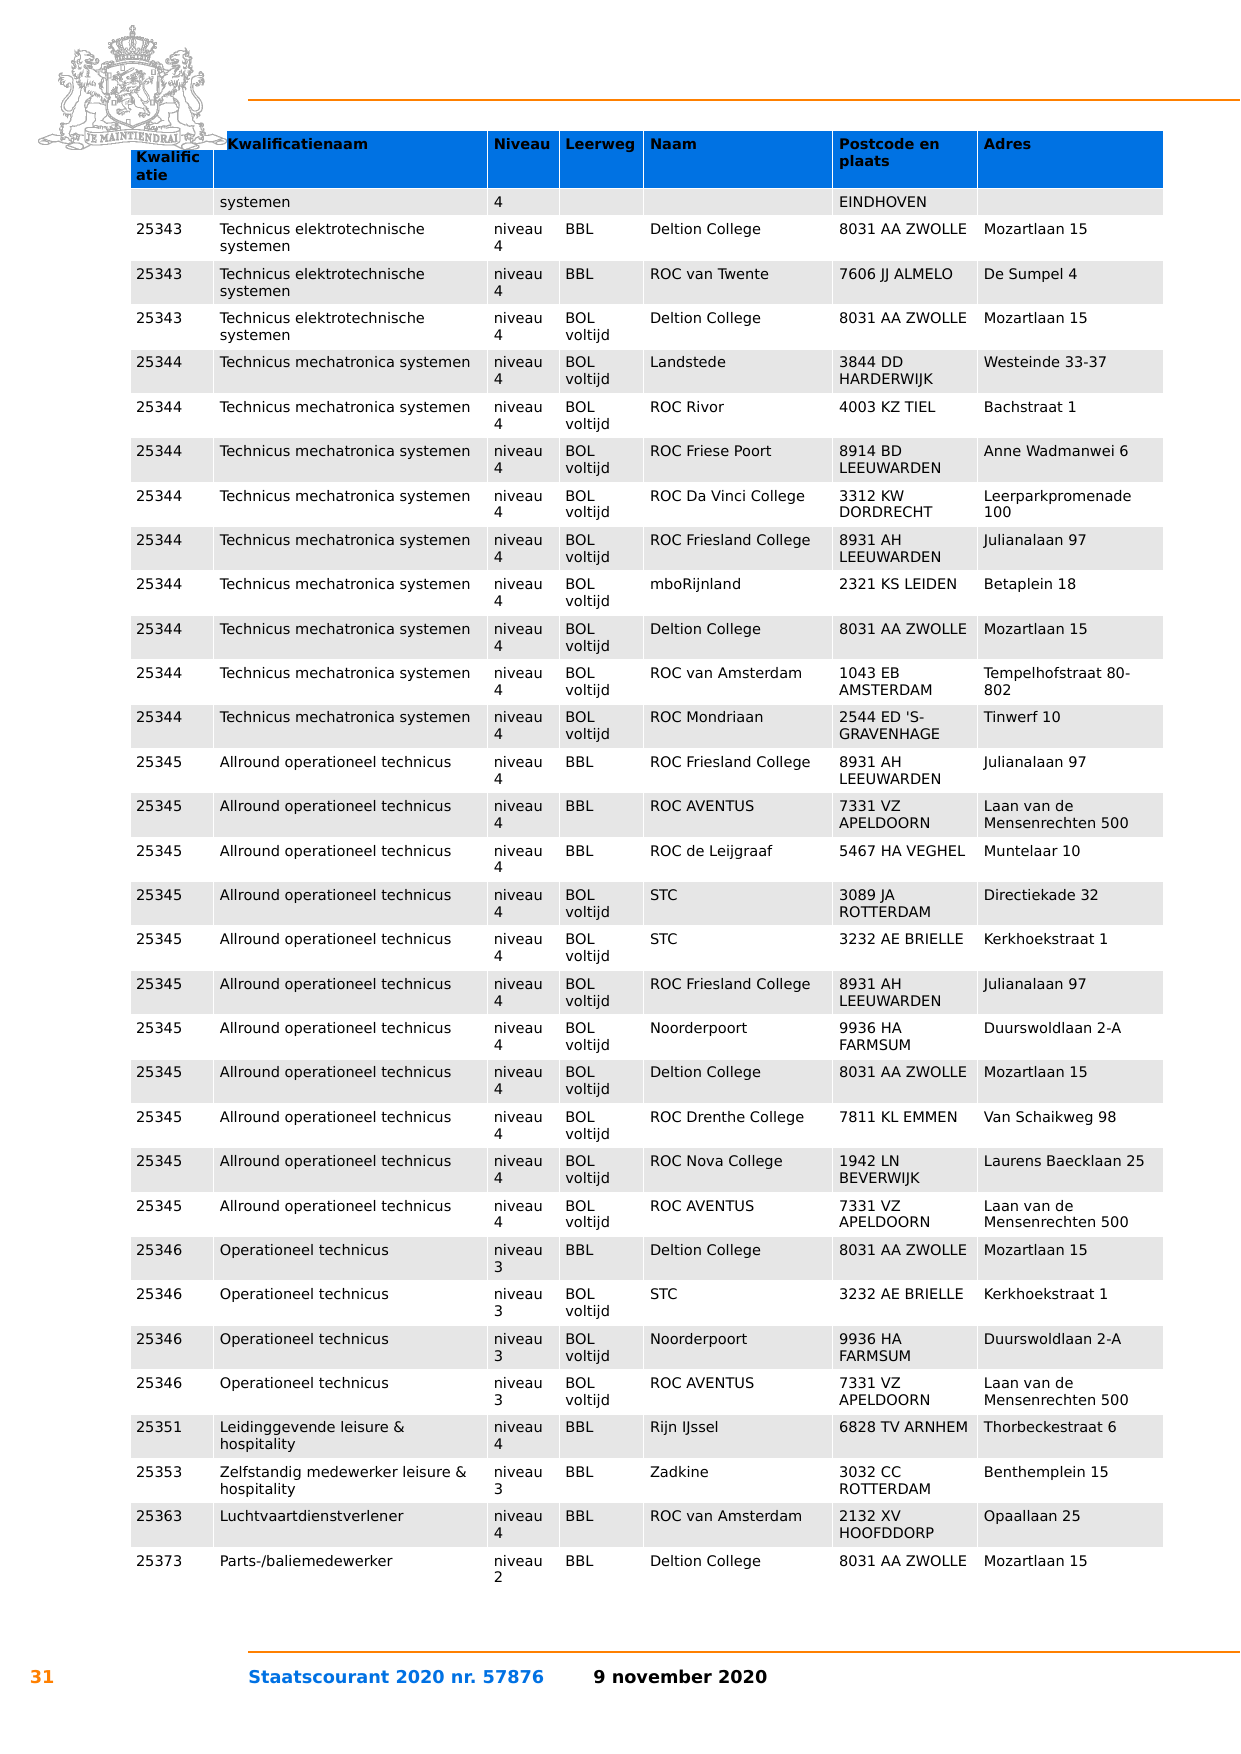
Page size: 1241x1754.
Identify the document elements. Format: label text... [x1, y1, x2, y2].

table_cell Leidinggevende leisure & hospitality [214, 1415, 487, 1458]
table_cell Anne Wadmanwei 6 [978, 438, 1163, 482]
table_cell 25373 [131, 1548, 213, 1591]
table_cell niveau 4 [488, 527, 559, 570]
table_cell BBL [560, 1503, 643, 1547]
table_cell 7606 JJ ALMELO [833, 261, 977, 304]
table_header Niveau [488, 131, 559, 188]
table_cell Allround operationeel technicus [214, 1148, 487, 1192]
table_cell Allround operationeel technicus [214, 1193, 487, 1236]
table_cell mboRijnland [644, 571, 832, 615]
table_cell Thorbeckestraat 6 [978, 1415, 1163, 1458]
table_cell 25345 [131, 1148, 213, 1192]
table_cell 25343 [131, 261, 213, 304]
table_cell Operationeel technicus [214, 1326, 487, 1369]
table_cell 4 [488, 189, 559, 215]
table_cell Allround operationeel technicus [214, 926, 487, 970]
table_cell niveau 3 [488, 1326, 559, 1369]
table_cell ROC AVENTUS [644, 1193, 832, 1236]
table_cell Technicus mechatronica systemen [214, 616, 487, 659]
table_cell BBL [560, 838, 643, 881]
table_cell 8931 AH LEEUWARDEN [833, 971, 977, 1014]
table_cell 5467 HA VEGHEL [833, 838, 977, 881]
table_cell Directiekade 32 [978, 882, 1163, 925]
table_cell [644, 189, 832, 215]
table_cell BOL voltijd [560, 571, 643, 615]
table_cell Allround operationeel technicus [214, 882, 487, 925]
table_cell Allround operationeel technicus [214, 1060, 487, 1103]
table_cell 25345 [131, 1015, 213, 1058]
table_cell niveau 4 [488, 1193, 559, 1236]
table_cell [560, 189, 643, 215]
table_cell Laan van de Mensenrechten 500 [978, 1370, 1163, 1413]
table_cell BBL [560, 749, 643, 792]
table_cell Julianalaan 97 [978, 527, 1163, 570]
table_cell Parts-/baliemedewerker [214, 1548, 487, 1591]
table_cell Noorderpoort [644, 1015, 832, 1058]
table_cell Tinwerf 10 [978, 705, 1163, 748]
table_cell BOL voltijd [560, 527, 643, 570]
table_cell 25344 [131, 571, 213, 615]
table_cell ROC AVENTUS [644, 1370, 832, 1413]
table_cell 8031 AA ZWOLLE [833, 616, 977, 659]
table_cell 25344 [131, 616, 213, 659]
table_cell niveau 3 [488, 1370, 559, 1413]
table_cell Operationeel technicus [214, 1281, 487, 1325]
table_cell Van Schaikweg 98 [978, 1104, 1163, 1147]
table_cell niveau 4 [488, 926, 559, 970]
table_cell Duurswoldlaan 2-A [978, 1015, 1163, 1058]
table_header Kwalificatie [131, 150, 213, 188]
table_cell 25344 [131, 394, 213, 437]
table_cell 25344 [131, 438, 213, 482]
table_cell BOL voltijd [560, 882, 643, 925]
table_cell Mozartlaan 15 [978, 216, 1163, 260]
table_cell Allround operationeel technicus [214, 971, 487, 1014]
table_cell BOL voltijd [560, 660, 643, 703]
table_cell Kerkhoekstraat 1 [978, 1281, 1163, 1325]
table_cell niveau 4 [488, 882, 559, 925]
table_cell niveau 4 [488, 749, 559, 792]
table_cell 25344 [131, 350, 213, 393]
table_cell niveau 4 [488, 261, 559, 304]
table_cell ROC Friesland College [644, 971, 832, 1014]
table_cell 25343 [131, 305, 213, 348]
table_cell 25345 [131, 749, 213, 792]
table_cell 4003 KZ TIEL [833, 394, 977, 437]
table_cell BOL voltijd [560, 1370, 643, 1413]
table_cell Technicus elektrotechnische systemen [214, 261, 487, 304]
table_cell 6828 TV ARNHEM [833, 1415, 977, 1458]
table_cell 25345 [131, 793, 213, 837]
table_header Postcode en plaats [833, 131, 977, 188]
table_cell Laan van de Mensenrechten 500 [978, 1193, 1163, 1236]
table_cell Technicus mechatronica systemen [214, 571, 487, 615]
table_cell 25345 [131, 1193, 213, 1236]
table_cell Operationeel technicus [214, 1237, 487, 1280]
table_cell Allround operationeel technicus [214, 749, 487, 792]
table_cell BBL [560, 261, 643, 304]
table_cell Landstede [644, 350, 832, 393]
table_cell Julianalaan 97 [978, 749, 1163, 792]
table_cell Noorderpoort [644, 1326, 832, 1369]
table_cell Betaplein 18 [978, 571, 1163, 615]
table_cell 25353 [131, 1459, 213, 1502]
table_cell 1043 EB AMSTERDAM [833, 660, 977, 703]
table_cell 3232 AE BRIELLE [833, 1281, 977, 1325]
table_cell BBL [560, 1415, 643, 1458]
table_cell Technicus mechatronica systemen [214, 705, 487, 748]
table_cell ROC Friese Poort [644, 438, 832, 482]
table_cell 25344 [131, 527, 213, 570]
table_cell Mozartlaan 15 [978, 616, 1163, 659]
table_cell BBL [560, 216, 643, 260]
table_cell Allround operationeel technicus [214, 838, 487, 881]
table_cell Rijn IJssel [644, 1415, 832, 1458]
table_cell 8031 AA ZWOLLE [833, 1237, 977, 1280]
table_cell 25344 [131, 483, 213, 526]
table_cell Technicus mechatronica systemen [214, 660, 487, 703]
table_cell Technicus mechatronica systemen [214, 527, 487, 570]
table_cell Technicus elektrotechnische systemen [214, 216, 487, 260]
table_cell Laurens Baecklaan 25 [978, 1148, 1163, 1192]
table_cell niveau 4 [488, 483, 559, 526]
table_cell 25345 [131, 1104, 213, 1147]
table_cell De Sumpel 4 [978, 261, 1163, 304]
table_cell Deltion College [644, 616, 832, 659]
table_cell Bachstraat 1 [978, 394, 1163, 437]
picture [38, 25, 227, 150]
table_cell ROC Mondriaan [644, 705, 832, 748]
table_cell ROC van Amsterdam [644, 660, 832, 703]
table_cell 3844 DD HARDERWIJK [833, 350, 977, 393]
table_cell niveau 4 [488, 1503, 559, 1547]
table_cell niveau 3 [488, 1459, 559, 1502]
table_cell niveau 4 [488, 350, 559, 393]
table_cell Duurswoldlaan 2-A [978, 1326, 1163, 1369]
table_cell 25343 [131, 216, 213, 260]
table_cell [978, 189, 1163, 215]
table_cell BOL voltijd [560, 394, 643, 437]
table_cell 25345 [131, 838, 213, 881]
table_cell 1942 LN BEVERWIJK [833, 1148, 977, 1192]
table_cell BOL voltijd [560, 1148, 643, 1192]
table_cell BOL voltijd [560, 438, 643, 482]
table_cell 25363 [131, 1503, 213, 1547]
table_cell BOL voltijd [560, 1281, 643, 1325]
table_cell 9936 HA FARMSUM [833, 1015, 977, 1058]
table_cell Laan van de Mensenrechten 500 [978, 793, 1163, 837]
table_cell Deltion College [644, 1060, 832, 1103]
table_cell niveau 4 [488, 438, 559, 482]
table_cell niveau 4 [488, 793, 559, 837]
table_cell Leerparkpromenade 100 [978, 483, 1163, 526]
table_cell 25351 [131, 1415, 213, 1458]
table_cell 25346 [131, 1370, 213, 1413]
table_cell Technicus elektrotechnische systemen [214, 305, 487, 348]
table_cell Mozartlaan 15 [978, 1237, 1163, 1280]
table_cell niveau 4 [488, 616, 559, 659]
table_cell niveau 4 [488, 1415, 559, 1458]
table_cell niveau 3 [488, 1237, 559, 1280]
table_cell niveau 4 [488, 1148, 559, 1192]
table_cell BOL voltijd [560, 1193, 643, 1236]
table_cell niveau 4 [488, 660, 559, 703]
table_cell Deltion College [644, 1548, 832, 1591]
table_cell BOL voltijd [560, 1060, 643, 1103]
table_cell systemen [214, 189, 487, 215]
table_cell Deltion College [644, 216, 832, 260]
table_cell Technicus mechatronica systemen [214, 438, 487, 482]
table_cell ROC Friesland College [644, 749, 832, 792]
table_cell Zelfstandig medewerker leisure & hospitality [214, 1459, 487, 1502]
table_cell EINDHOVEN [833, 189, 977, 215]
table_cell Operationeel technicus [214, 1370, 487, 1413]
table_cell Technicus mechatronica systemen [214, 394, 487, 437]
table_cell 8031 AA ZWOLLE [833, 1060, 977, 1103]
table_cell 25345 [131, 971, 213, 1014]
table_cell ROC Da Vinci College [644, 483, 832, 526]
table_cell STC [644, 882, 832, 925]
table_cell 2544 ED 'S-GRAVENHAGE [833, 705, 977, 748]
table_cell BOL voltijd [560, 1326, 643, 1369]
table_cell Technicus mechatronica systemen [214, 350, 487, 393]
table_cell BOL voltijd [560, 483, 643, 526]
table_cell Opaallaan 25 [978, 1503, 1163, 1547]
table_cell 25345 [131, 882, 213, 925]
table_cell 25344 [131, 705, 213, 748]
table_cell 3089 JA ROTTERDAM [833, 882, 977, 925]
table_cell 25345 [131, 1060, 213, 1103]
table_cell 8031 AA ZWOLLE [833, 1548, 977, 1591]
table_cell niveau 4 [488, 1104, 559, 1147]
table_cell 25346 [131, 1237, 213, 1280]
table_cell 9936 HA FARMSUM [833, 1326, 977, 1369]
table_cell 3232 AE BRIELLE [833, 926, 977, 970]
table_cell BOL voltijd [560, 616, 643, 659]
table_header Leerweg [560, 131, 643, 188]
table_cell Westeinde 33-37 [978, 350, 1163, 393]
table_cell BOL voltijd [560, 705, 643, 748]
table_cell niveau 4 [488, 971, 559, 1014]
table_cell 25346 [131, 1281, 213, 1325]
table_cell ROC Rivor [644, 394, 832, 437]
table_cell Allround operationeel technicus [214, 793, 487, 837]
table_cell 7811 KL EMMEN [833, 1104, 977, 1147]
table_cell Technicus mechatronica systemen [214, 483, 487, 526]
table_cell ROC Nova College [644, 1148, 832, 1192]
table_cell 8031 AA ZWOLLE [833, 216, 977, 260]
table_cell Mozartlaan 15 [978, 305, 1163, 348]
table_cell 8914 BD LEEUWARDEN [833, 438, 977, 482]
table_cell 3032 CC ROTTERDAM [833, 1459, 977, 1502]
table_cell Deltion College [644, 305, 832, 348]
table_cell 8031 AA ZWOLLE [833, 305, 977, 348]
table_cell ROC van Amsterdam [644, 1503, 832, 1547]
table_cell niveau 4 [488, 571, 559, 615]
table_cell BOL voltijd [560, 350, 643, 393]
table_cell Muntelaar 10 [978, 838, 1163, 881]
table_cell niveau 4 [488, 705, 559, 748]
table_cell 2132 XV HOOFDDORP [833, 1503, 977, 1547]
table_cell Luchtvaartdienstverlener [214, 1503, 487, 1547]
table_cell Allround operationeel technicus [214, 1015, 487, 1058]
table_cell niveau 2 [488, 1548, 559, 1591]
table_header Adres [978, 131, 1163, 188]
table_cell Benthemplein 15 [978, 1459, 1163, 1502]
table_cell niveau 4 [488, 394, 559, 437]
table_cell niveau 3 [488, 1281, 559, 1325]
table_cell 3312 KW DORDRECHT [833, 483, 977, 526]
table_cell niveau 4 [488, 1015, 559, 1058]
table_header Naam [644, 131, 832, 188]
table_cell BBL [560, 793, 643, 837]
table_cell ROC Friesland College [644, 527, 832, 570]
table_cell BOL voltijd [560, 1104, 643, 1147]
table_cell 25346 [131, 1326, 213, 1369]
table_cell 8931 AH LEEUWARDEN [833, 749, 977, 792]
table_cell STC [644, 1281, 832, 1325]
table_cell BOL voltijd [560, 1015, 643, 1058]
table_cell BOL voltijd [560, 305, 643, 348]
table_cell ROC Drenthe College [644, 1104, 832, 1147]
table_cell Deltion College [644, 1237, 832, 1280]
table_cell STC [644, 926, 832, 970]
table_cell Tempelhofstraat 80- 802 [978, 660, 1163, 703]
table_cell BOL voltijd [560, 926, 643, 970]
table_cell Zadkine [644, 1459, 832, 1502]
table_cell ROC van Twente [644, 261, 832, 304]
table_cell BOL voltijd [560, 971, 643, 1014]
table_cell Kerkhoekstraat 1 [978, 926, 1163, 970]
table_cell Julianalaan 97 [978, 971, 1163, 1014]
table_cell Allround operationeel technicus [214, 1104, 487, 1147]
table_cell ROC AVENTUS [644, 793, 832, 837]
table_cell 25345 [131, 926, 213, 970]
table_cell niveau 4 [488, 305, 559, 348]
table_cell 2321 KS LEIDEN [833, 571, 977, 615]
table_cell Mozartlaan 15 [978, 1548, 1163, 1591]
table_cell BBL [560, 1237, 643, 1280]
table_cell [131, 189, 213, 215]
table_header Kwalificatienaam [214, 131, 487, 188]
table_cell 7331 VZ APELDOORN [833, 1193, 977, 1236]
table_cell BBL [560, 1459, 643, 1502]
table_cell 25344 [131, 660, 213, 703]
table_cell niveau 4 [488, 216, 559, 260]
table_cell BBL [560, 1548, 643, 1591]
table_cell 7331 VZ APELDOORN [833, 793, 977, 837]
table_cell 7331 VZ APELDOORN [833, 1370, 977, 1413]
table_cell 8931 AH LEEUWARDEN [833, 527, 977, 570]
table_cell ROC de Leijgraaf [644, 838, 832, 881]
table_cell niveau 4 [488, 838, 559, 881]
table_cell niveau 4 [488, 1060, 559, 1103]
table_cell Mozartlaan 15 [978, 1060, 1163, 1103]
